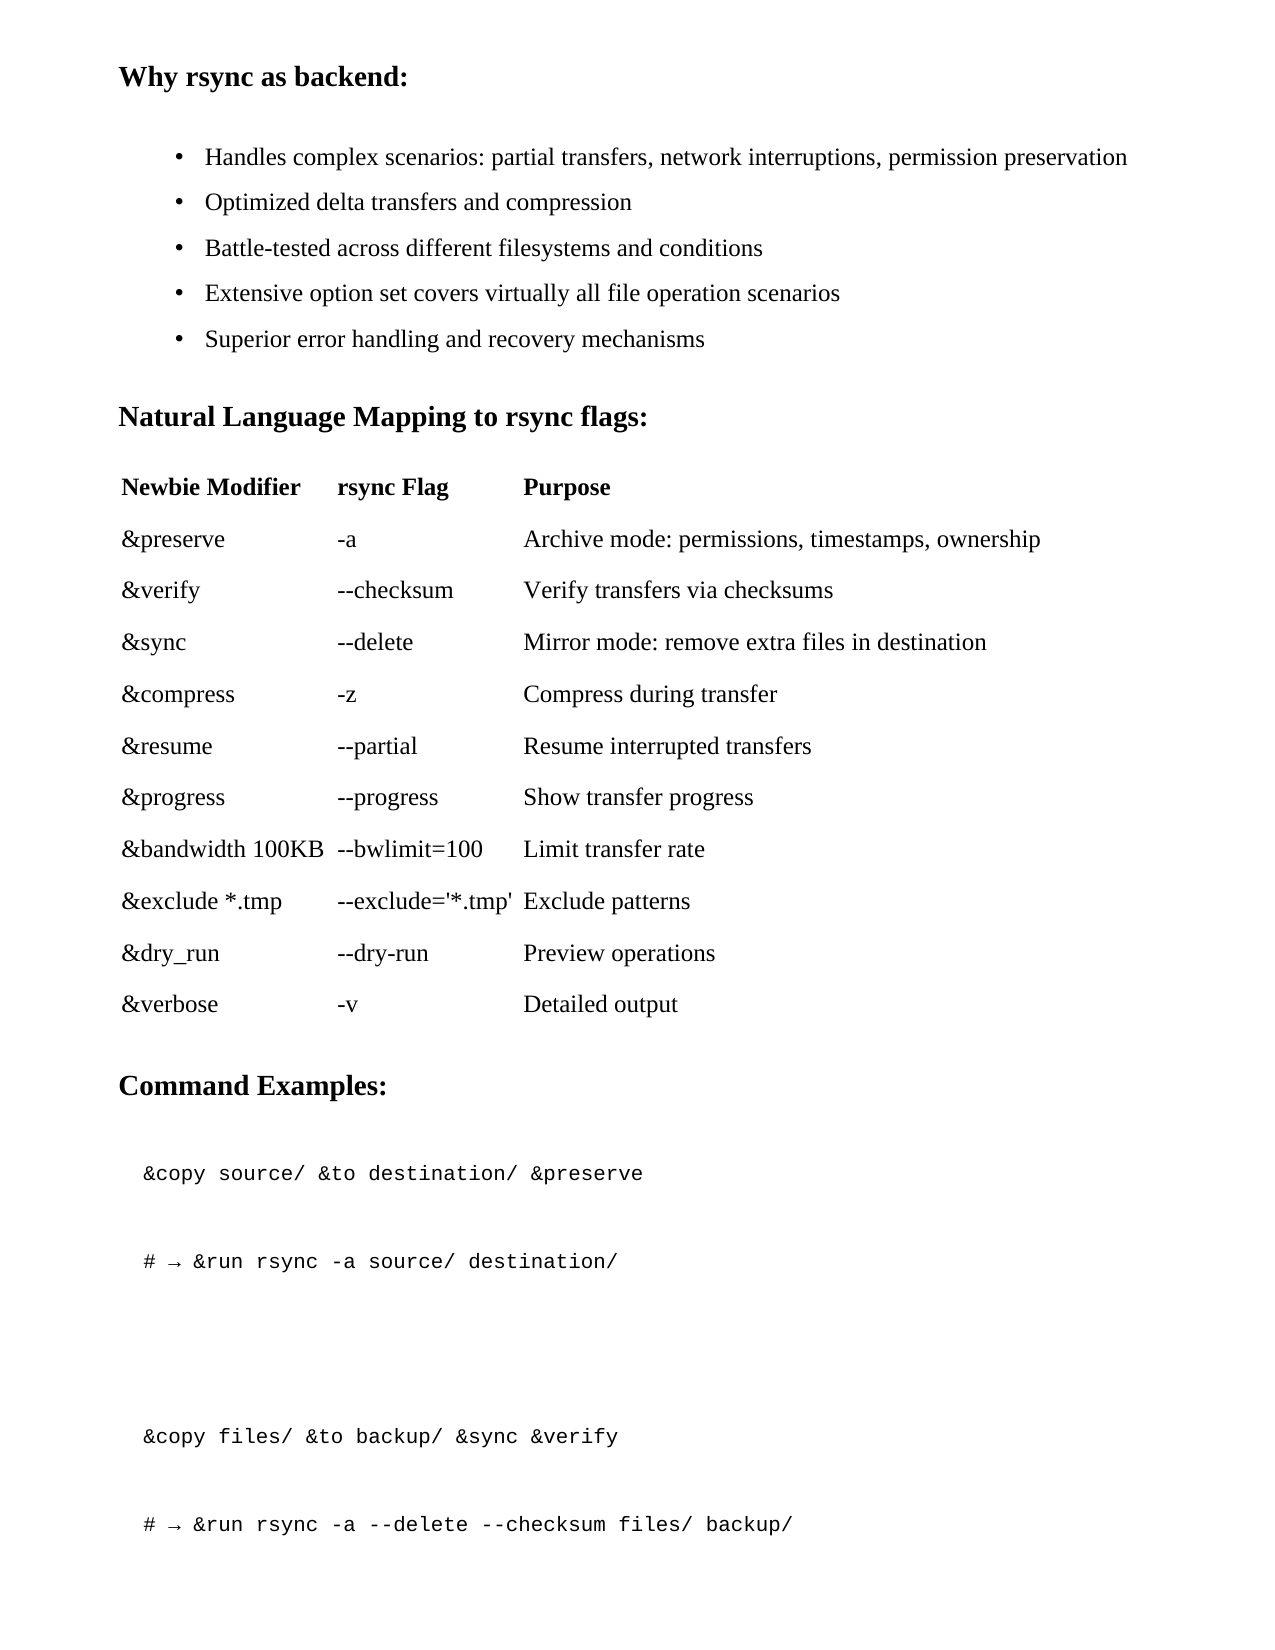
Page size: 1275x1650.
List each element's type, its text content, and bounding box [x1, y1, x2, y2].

table_cell --bwlimit=100 [334, 831, 520, 883]
table_cell --progress [334, 780, 520, 831]
table_cell &verbose [118, 987, 334, 1038]
table_cell Exclude patterns [520, 883, 1053, 935]
list Battle-tested across different filesystems and conditions [175, 233, 1203, 262]
list Superior error handling and recovery mechanisms [175, 324, 1203, 353]
subtitle Why rsync as backend: [118, 59, 1216, 93]
table_cell -v [334, 987, 520, 1038]
table_header Newbie Modifier [118, 469, 334, 521]
subtitle Command Examples: [118, 1068, 1216, 1101]
table_cell Limit transfer rate [520, 831, 1053, 883]
table_cell Detailed output [520, 987, 1053, 1038]
table_cell --checksum [334, 573, 520, 624]
table_cell &verify [118, 573, 334, 624]
list Extensive option set covers virtually all file operation scenarios [175, 278, 1203, 307]
table_cell &resume [118, 728, 334, 779]
table_cell Archive mode: permissions, timestamps, ownership [520, 521, 1053, 572]
table_cell --exclude='*.tmp' [334, 883, 520, 935]
table_cell Show transfer progress [520, 780, 1053, 831]
table_cell &preserve [118, 521, 334, 572]
table_cell &progress [118, 780, 334, 831]
table_cell &compress [118, 676, 334, 728]
list Optimized delta transfers and compression [175, 187, 1203, 216]
list Handles complex scenarios: partial transfers, network interruptions, permission preservation [175, 142, 1203, 171]
table_cell &exclude *.tmp [118, 883, 334, 935]
table_cell &bandwidth 100KB [118, 831, 334, 883]
table_cell Preview operations [520, 935, 1053, 987]
table_cell --partial [334, 728, 520, 779]
text &copy files/ &to backup/ &sync &verify [143, 1426, 1191, 1450]
table_header rsync Flag [334, 469, 520, 521]
text # → &run rsync -a --delete --checksum files/ backup/ [143, 1514, 1191, 1538]
table_cell &dry_run [118, 935, 334, 987]
table_cell Compress during transfer [520, 676, 1053, 728]
table_cell -z [334, 676, 520, 728]
table_cell Verify transfers via checksums [520, 573, 1053, 624]
table_cell --dry-run [334, 935, 520, 987]
table_cell -a [334, 521, 520, 572]
table_header Purpose [520, 469, 1053, 521]
subtitle Natural Language Mapping to rsync flags: [118, 399, 1216, 432]
text &copy source/ &to destination/ &preserve [143, 1163, 1191, 1187]
table_cell &sync [118, 624, 334, 676]
text # → &run rsync -a source/ destination/ [143, 1251, 1191, 1274]
table_cell --delete [334, 624, 520, 676]
table_cell Mirror mode: remove extra files in destination [520, 624, 1053, 676]
table_cell Resume interrupted transfers [520, 728, 1053, 779]
